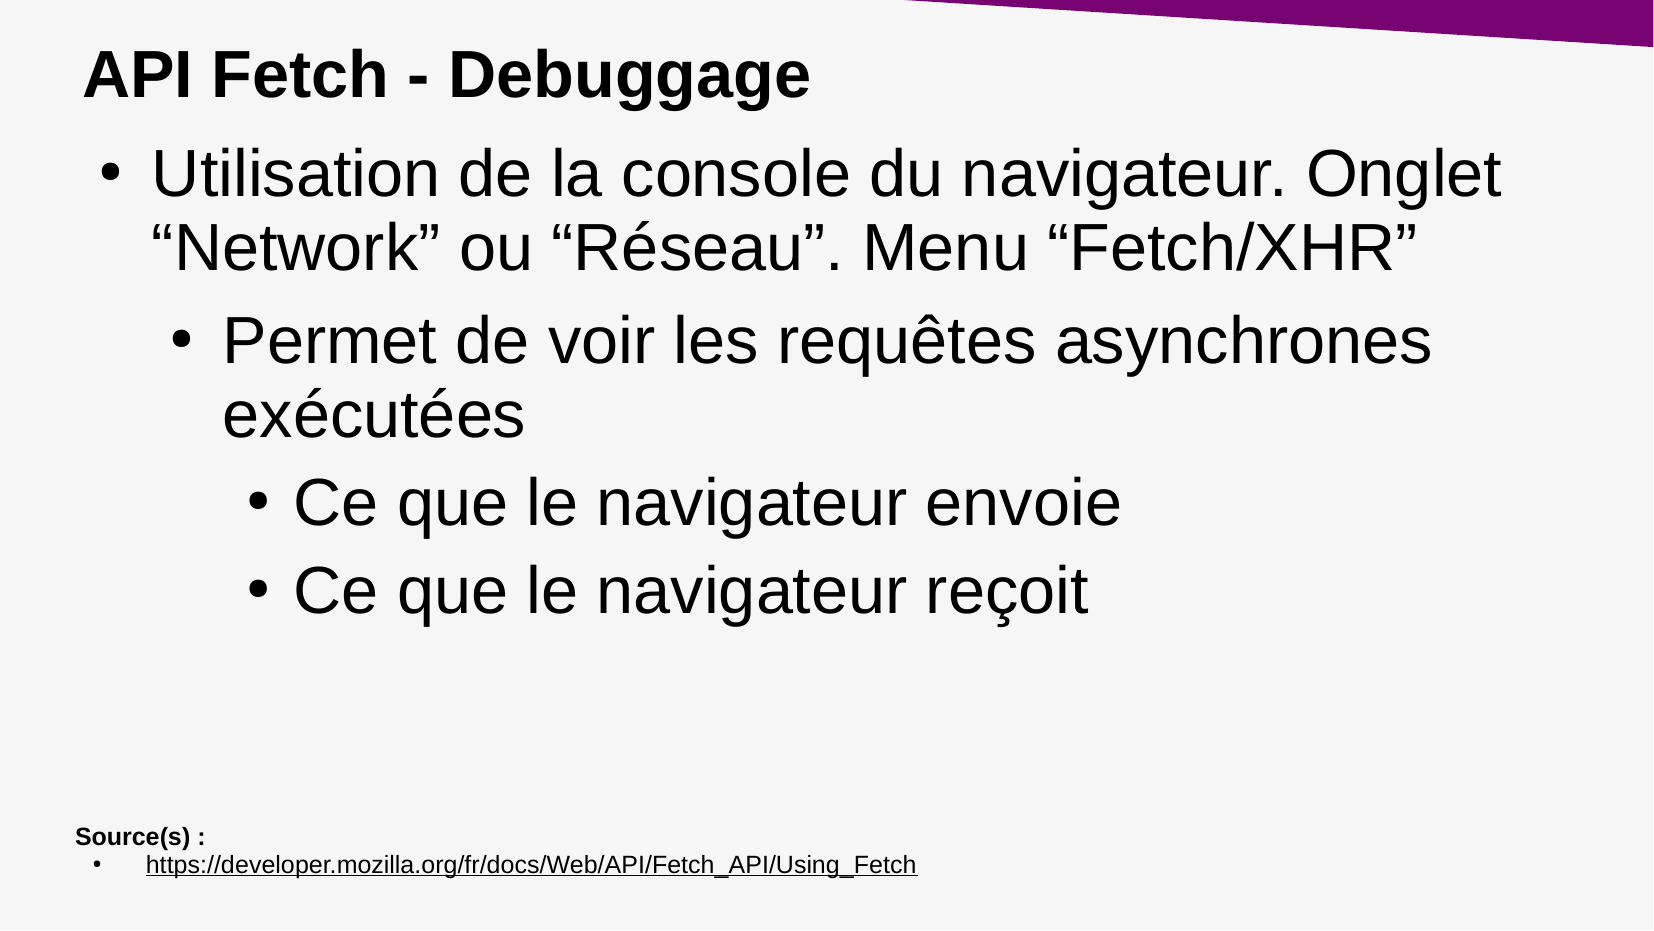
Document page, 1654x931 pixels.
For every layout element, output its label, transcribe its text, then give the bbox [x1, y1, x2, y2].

text_box Source(s) : https://developer.mozilla.org/fr/docs/Web/API/Fetch_API/Using_Fetch [60, 815, 1546, 929]
list Utilisation de la console du navigateur. Onglet “Network” ou “Réseau”. Menu “Fetch/XHR” Permet de voir les requêtes asynchrones exécutées Ce que le navigateur envoie Ce que le navigateur reçoit [80, 135, 1620, 709]
title API Fetch - Debuggage [82, 37, 1571, 114]
text_box [903, 0, 1654, 48]
